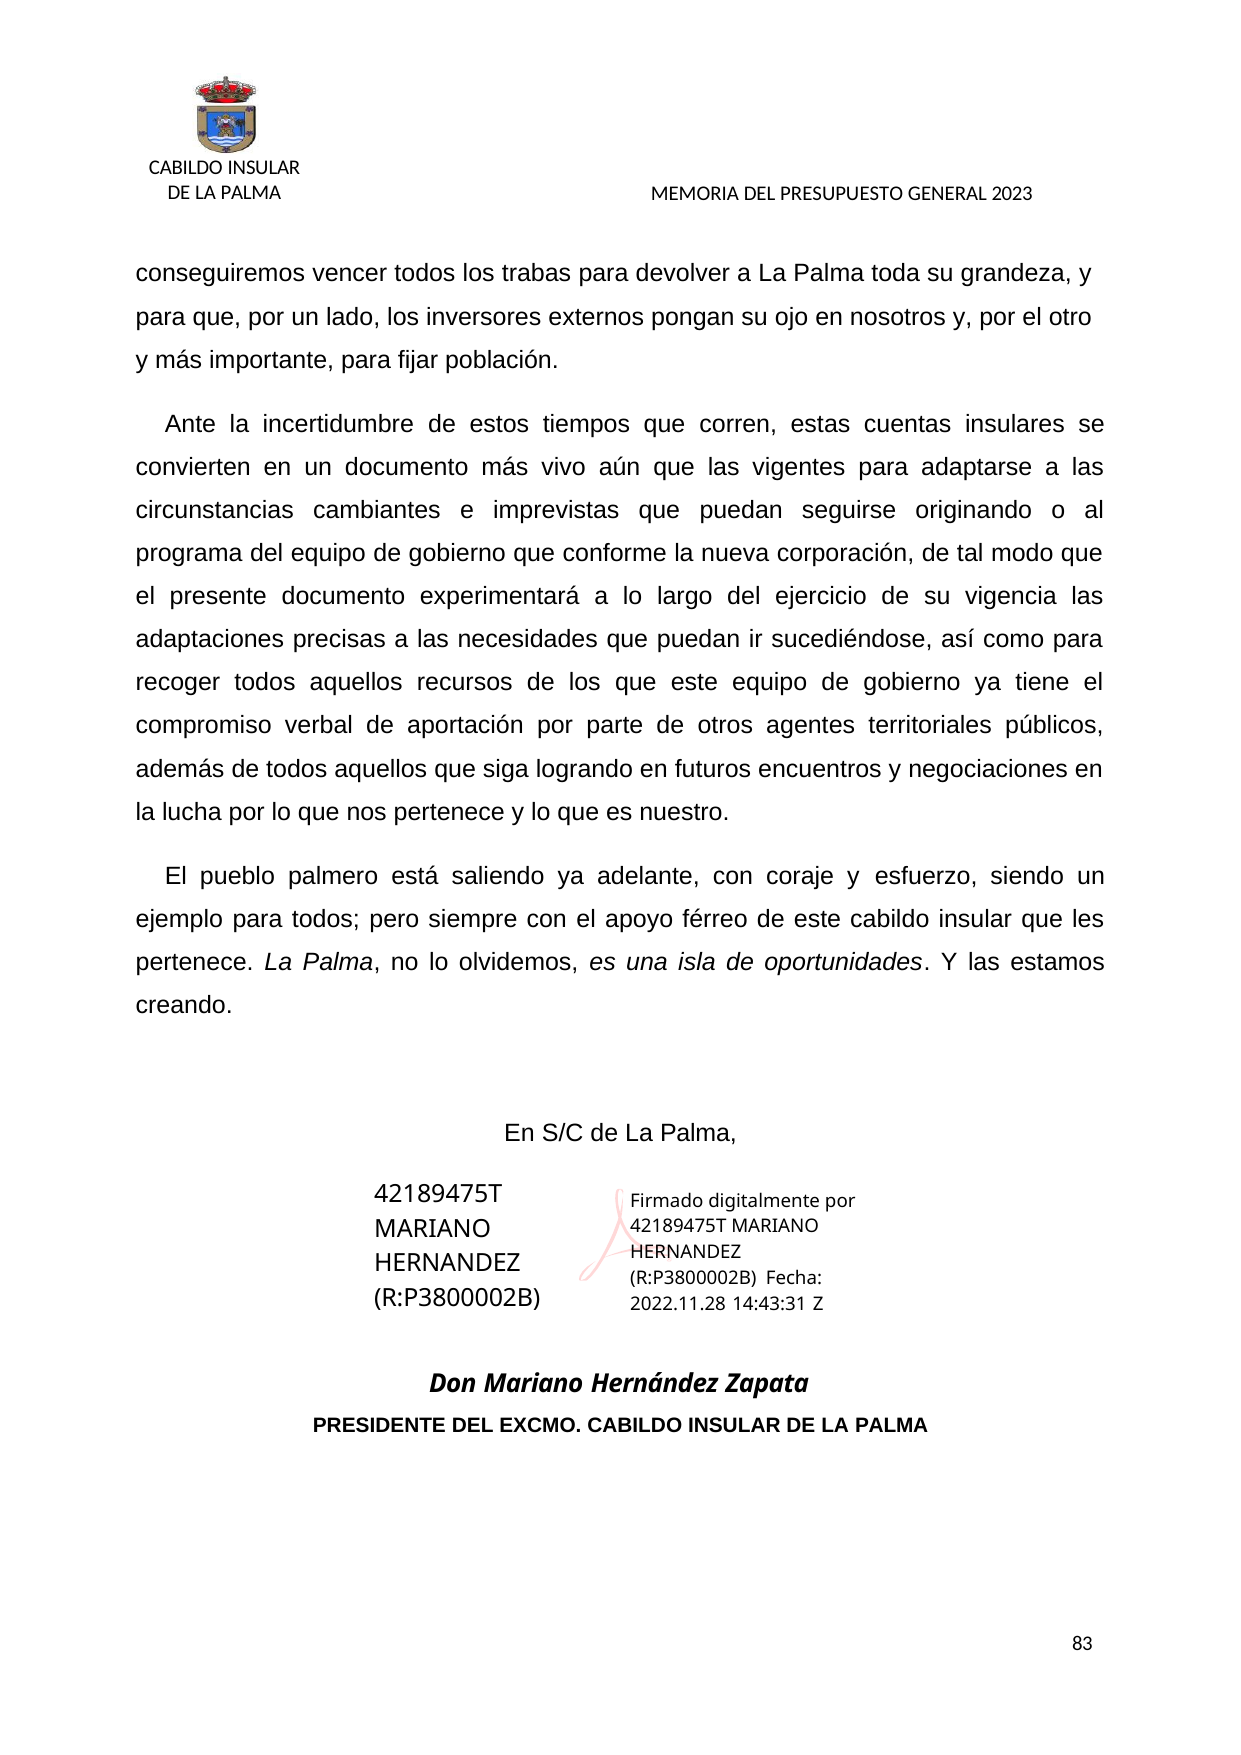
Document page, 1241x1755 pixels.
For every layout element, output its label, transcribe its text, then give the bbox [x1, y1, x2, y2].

text El pueblo palmero está saliendo ya adelante, con coraje y esfuerzo, siendo un ejemplo para todos; pero siempre con el apoyo férreo de este cabildo insular que les pertenece. La Palma, no lo olvidemos, es una isla de oportunidades. Y las estamos creando. [135, 861, 1105, 1019]
text En S/C de La Palma, [136, 1118, 1105, 1147]
text conseguiremos vencer todos los trabas para devolver a La Palma toda su grandeza, y para que, por un lado, los inversores externos pongan su ojo en nosotros y, por el otro y más importante, para fijar población. [135, 258, 1093, 373]
text Don Mariano Hernández Zapata [136, 1365, 1105, 1401]
text Ante la incertidumbre de estos tiempos que corren, estas cuentas insulares se convierten en un documento más vivo aún que las vigentes para adaptarse a las circunstancias cambiantes e imprevistas que puedan seguirse originando o al programa del equipo de gobierno que conforme la nueva corporación, de tal modo que el presente documento experimentará a lo largo del ejercicio de su vigencia las adaptaciones precisas a las necesidades que puedan ir sucediéndose, así como para recoger todos aquellos recursos de los que este equipo de gobierno ya tiene el compromiso verbal de aportación por parte de otros agentes territoriales públicos, además de todos aquellos que siga logrando en futuros encuentros y negociaciones en la lucha por lo que nos pertenece y lo que es nuestro. [135, 409, 1105, 826]
text Firmado digitalmente por 42189475T MARIANO HERNANDEZ (R:P3800002B) Fecha: 2022.11.28 14:43:31 Z [630, 1187, 858, 1316]
text 42189475T MARIANO HERNANDEZ (R:P3800002B) [374, 1176, 604, 1314]
text PRESIDENTE DEL EXCMO. CABILDO INSULAR DE LA PALMA [136, 1412, 1105, 1436]
